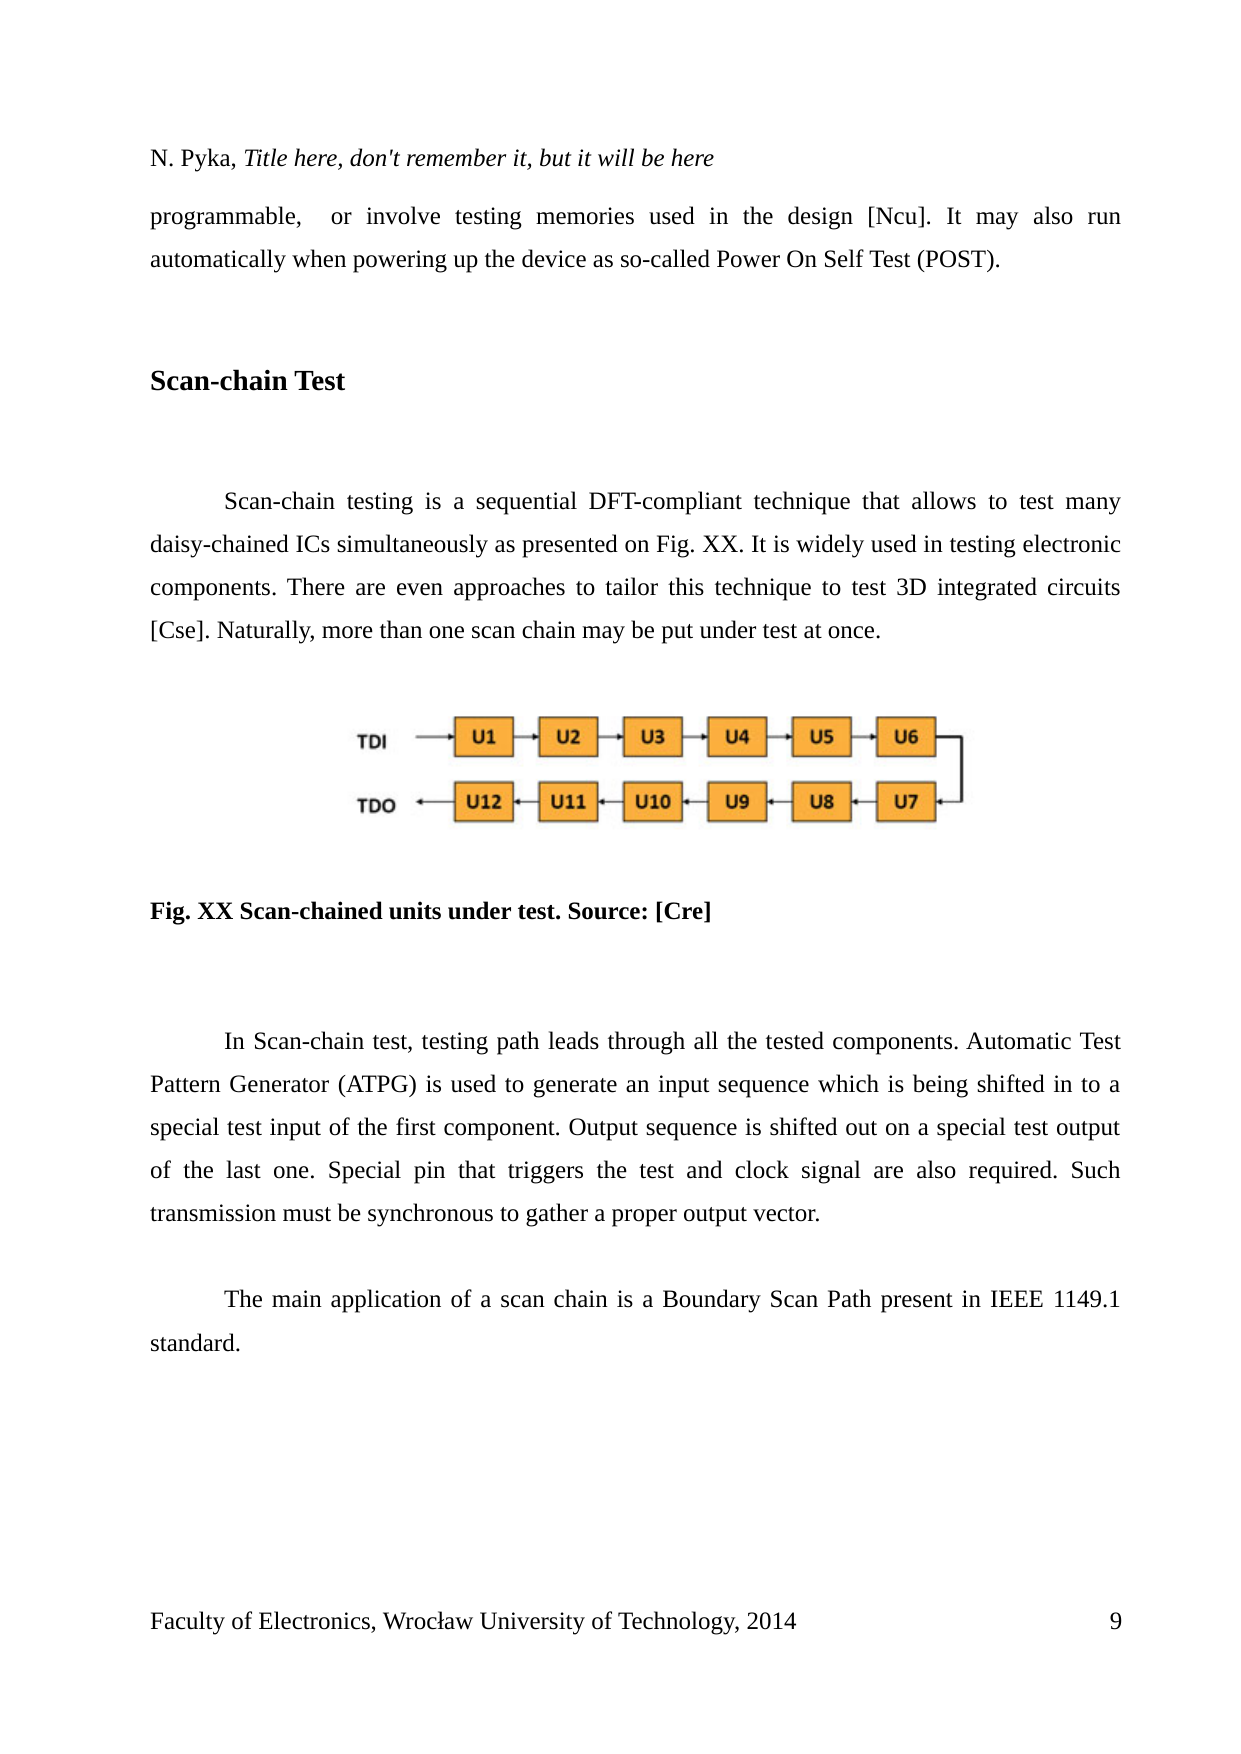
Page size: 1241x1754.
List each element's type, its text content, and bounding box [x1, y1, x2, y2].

text The main application of a scan chain is a Boundary Scan Path present in IEEE 1149.1 standard. [150, 1284, 1122, 1356]
text In Scan-chain test, testing path leads through all the tested components. Automatic Test Pattern Generator (ATPG) is used to generate an input sequence which is being shifted in to a special test input of the first component. Output sequence is shifted out on a special test output of the last one. Special pin that triggers the test and clock signal are also required. Such transmission must be synchronous to gather a proper output vector. [150, 1026, 1122, 1227]
text Scan-chain testing is a sequential DFT-compliant technique that allows to test many daisy-chained ICs simultaneously as presented on Fig. XX. It is widely used in testing electronic components. There are even approaches to tailor this technique to test 3D integrated circuits [Cse]. Naturally, more than one scan chain may be put under test at once. [150, 486, 1122, 644]
text programmable, or involve testing memories used in the design [Ncu]. It may also run automatically when powering up the device as so-called Power On Self Test (POST). [150, 201, 1122, 273]
subtitle Scan-chain Test [150, 363, 1122, 396]
picture [328, 701, 976, 839]
text Fig. XX Scan-chained units under test. Source: [Cre] [150, 896, 1122, 925]
